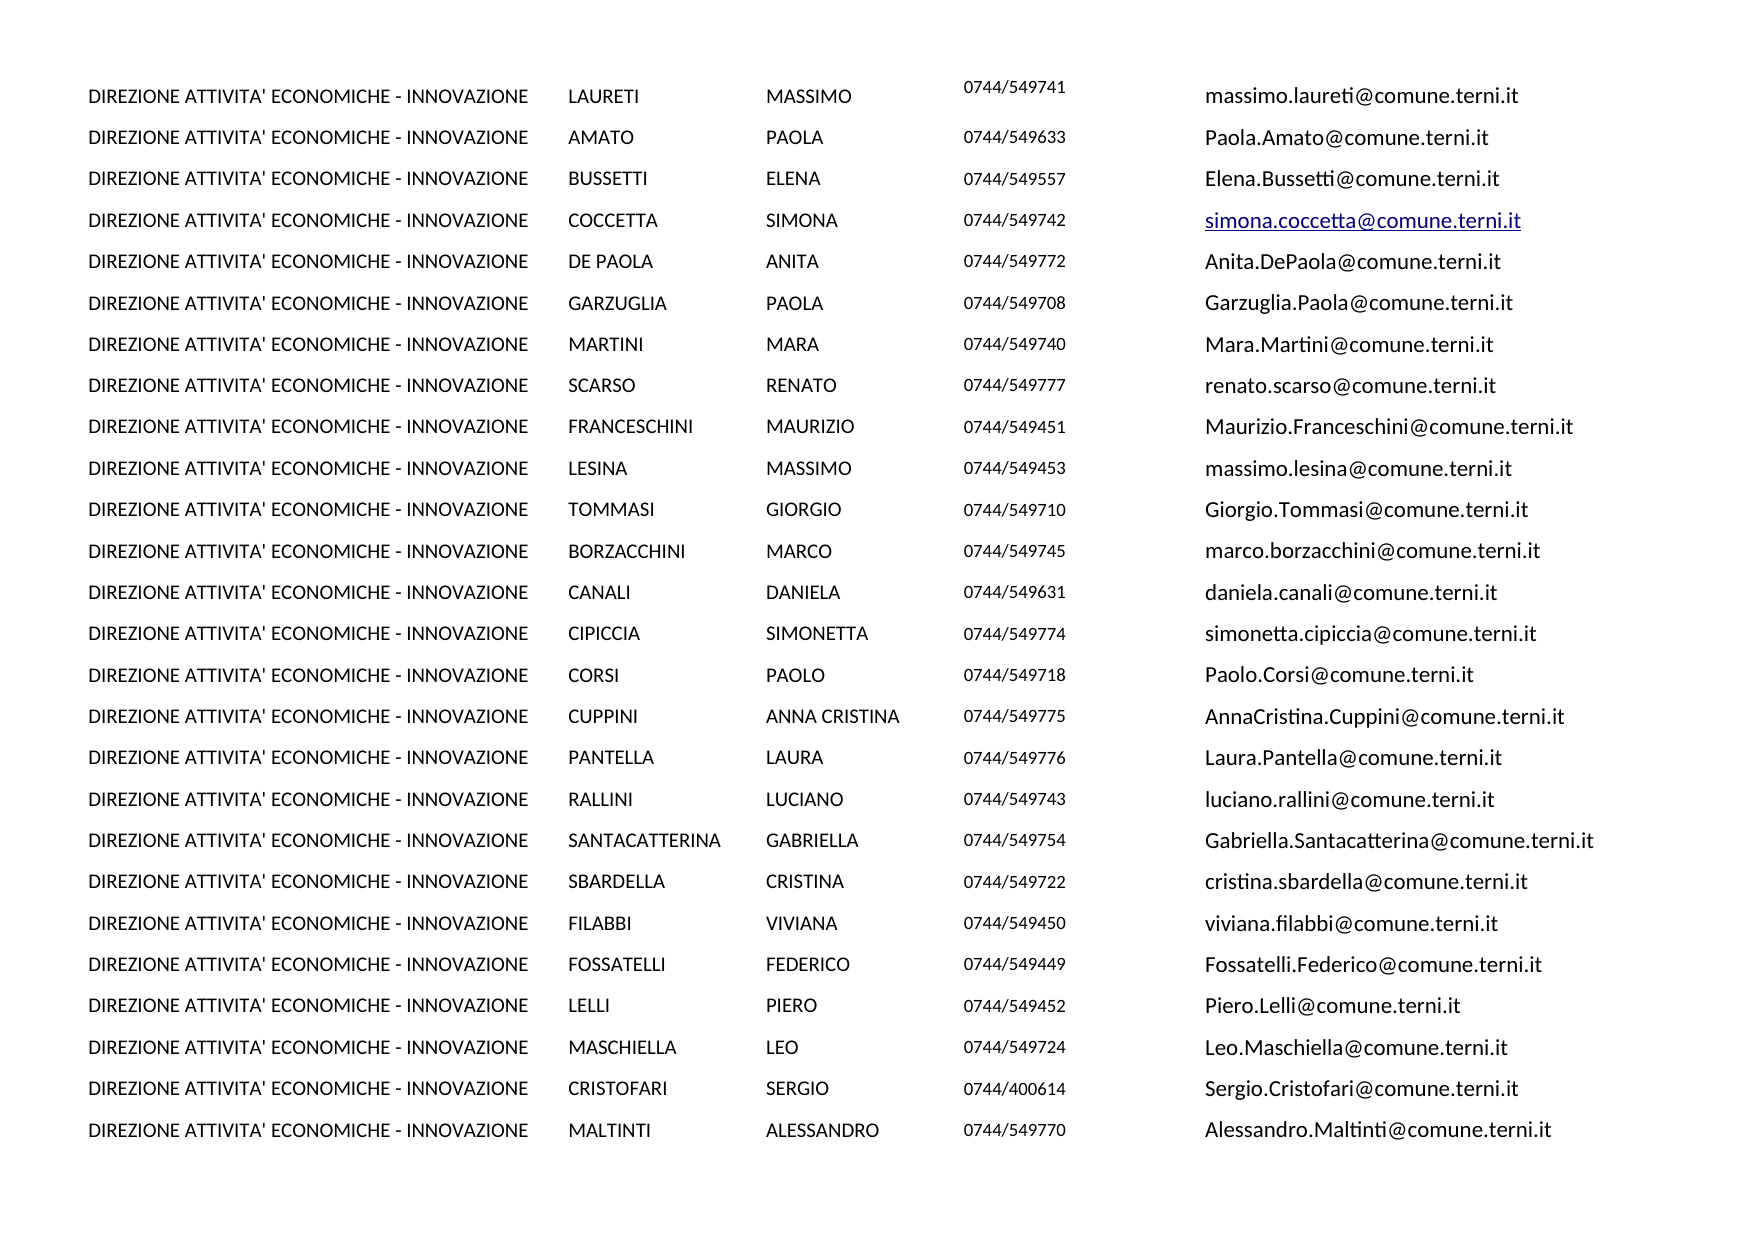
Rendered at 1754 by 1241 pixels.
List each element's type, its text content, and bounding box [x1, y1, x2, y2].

table_cell LAURA [759, 737, 956, 778]
table_cell 0744/549745 [956, 530, 1198, 571]
table_cell DIREZIONE ATTIVITA' ECONOMICHE - INNOVAZIONE [81, 158, 561, 199]
table_cell LESINA [561, 447, 758, 488]
table_cell 0744/549633 [956, 116, 1198, 158]
table_cell Mara.Martini@comune.terni.it [1198, 323, 1693, 364]
table_cell massimo.lesina@comune.terni.it [1198, 447, 1693, 488]
table_cell DANIELA [759, 571, 956, 613]
table_cell MASSIMO [759, 447, 956, 488]
table_cell GARZUGLIA [561, 282, 758, 323]
table_cell DIREZIONE ATTIVITA' ECONOMICHE - INNOVAZIONE [81, 240, 561, 282]
table_cell Alessandro.Maltinti@comune.terni.it [1198, 1109, 1693, 1150]
table_cell Maurizio.Franceschini@comune.terni.it [1198, 406, 1693, 447]
table_cell ELENA [759, 158, 956, 199]
table_cell DIREZIONE ATTIVITA' ECONOMICHE - INNOVAZIONE [81, 654, 561, 695]
table_cell 0744/549452 [956, 985, 1198, 1026]
table_cell 0744/549449 [956, 944, 1198, 985]
table_cell CANALI [561, 571, 758, 613]
table_cell MALTINTI [561, 1109, 758, 1150]
table_cell SANTACATTERINA [561, 819, 758, 861]
table_cell CRISTINA [759, 861, 956, 902]
table_cell CIPICCIA [561, 613, 758, 654]
table_cell LAURETI [561, 75, 758, 116]
table_cell DIREZIONE ATTIVITA' ECONOMICHE - INNOVAZIONE [81, 116, 561, 158]
table_cell DIREZIONE ATTIVITA' ECONOMICHE - INNOVAZIONE [81, 365, 561, 406]
table_cell 0744/549774 [956, 613, 1198, 654]
table_cell 0744/400614 [956, 1068, 1198, 1109]
table_cell PAOLA [759, 282, 956, 323]
table_cell SIMONA [759, 199, 956, 240]
table_cell MARTINI [561, 323, 758, 364]
table_cell DIREZIONE ATTIVITA' ECONOMICHE - INNOVAZIONE [81, 1026, 561, 1067]
table_cell Elena.Bussetti@comune.terni.it [1198, 158, 1693, 199]
table_cell 0744/549743 [956, 778, 1198, 819]
table_cell GIORGIO [759, 489, 956, 530]
table_cell simona.coccetta@comune.terni.it [1198, 199, 1693, 240]
table_cell MARCO [759, 530, 956, 571]
table_cell DIREZIONE ATTIVITA' ECONOMICHE - INNOVAZIONE [81, 861, 561, 902]
table_cell 0744/549724 [956, 1026, 1198, 1067]
table_cell FEDERICO [759, 944, 956, 985]
table_cell PAOLA [759, 116, 956, 158]
table_cell LUCIANO [759, 778, 956, 819]
table_cell DIREZIONE ATTIVITA' ECONOMICHE - INNOVAZIONE [81, 199, 561, 240]
table_cell DIREZIONE ATTIVITA' ECONOMICHE - INNOVAZIONE [81, 1109, 561, 1150]
table_cell MARA [759, 323, 956, 364]
table_cell 0744/549451 [956, 406, 1198, 447]
table_cell MASCHIELLA [561, 1026, 758, 1067]
table_cell RALLINI [561, 778, 758, 819]
table_cell CUPPINI [561, 695, 758, 737]
table_cell 0744/549710 [956, 489, 1198, 530]
table_cell simonetta.cipiccia@comune.terni.it [1198, 613, 1693, 654]
table_cell PAOLO [759, 654, 956, 695]
table_cell ALESSANDRO [759, 1109, 956, 1150]
table_cell 0744/549708 [956, 282, 1198, 323]
table_cell Paolo.Corsi@comune.terni.it [1198, 654, 1693, 695]
table_cell Leo.Maschiella@comune.terni.it [1198, 1026, 1693, 1067]
table_cell 0744/549754 [956, 819, 1198, 861]
table_cell DIREZIONE ATTIVITA' ECONOMICHE - INNOVAZIONE [81, 282, 561, 323]
table_cell DIREZIONE ATTIVITA' ECONOMICHE - INNOVAZIONE [81, 1068, 561, 1109]
table_cell 0744/549450 [956, 902, 1198, 943]
table_cell FRANCESCHINI [561, 406, 758, 447]
table_cell 0744/549718 [956, 654, 1198, 695]
table_cell marco.borzacchini@comune.terni.it [1198, 530, 1693, 571]
table_cell MASSIMO [759, 75, 956, 116]
table_cell DIREZIONE ATTIVITA' ECONOMICHE - INNOVAZIONE [81, 489, 561, 530]
table_cell Anita.DePaola@comune.terni.it [1198, 240, 1693, 282]
table_cell AMATO [561, 116, 758, 158]
table_cell TOMMASI [561, 489, 758, 530]
table_cell Garzuglia.Paola@comune.terni.it [1198, 282, 1693, 323]
table_cell ANNA CRISTINA [759, 695, 956, 737]
table_cell Gabriella.Santacatterina@comune.terni.it [1198, 819, 1693, 861]
table_cell BORZACCHINI [561, 530, 758, 571]
table_cell 0744/549776 [956, 737, 1198, 778]
table_cell daniela.canali@comune.terni.it [1198, 571, 1693, 613]
table_cell ANITA [759, 240, 956, 282]
table_cell SERGIO [759, 1068, 956, 1109]
table_cell DIREZIONE ATTIVITA' ECONOMICHE - INNOVAZIONE [81, 323, 561, 364]
table_cell Sergio.Cristofari@comune.terni.it [1198, 1068, 1693, 1109]
table_cell 0744/549453 [956, 447, 1198, 488]
table_cell 0744/549772 [956, 240, 1198, 282]
table_cell DIREZIONE ATTIVITA' ECONOMICHE - INNOVAZIONE [81, 944, 561, 985]
table_cell DIREZIONE ATTIVITA' ECONOMICHE - INNOVAZIONE [81, 447, 561, 488]
table_cell 0744/549742 [956, 199, 1198, 240]
table_cell FILABBI [561, 902, 758, 943]
table_cell PANTELLA [561, 737, 758, 778]
table_cell DIREZIONE ATTIVITA' ECONOMICHE - INNOVAZIONE [81, 902, 561, 943]
table_cell viviana.filabbi@comune.terni.it [1198, 902, 1693, 943]
table_cell DIREZIONE ATTIVITA' ECONOMICHE - INNOVAZIONE [81, 406, 561, 447]
table_cell Giorgio.Tommasi@comune.terni.it [1198, 489, 1693, 530]
table_cell luciano.rallini@comune.terni.it [1198, 778, 1693, 819]
table_cell SIMONETTA [759, 613, 956, 654]
table_cell DIREZIONE ATTIVITA' ECONOMICHE - INNOVAZIONE [81, 737, 561, 778]
table_cell MAURIZIO [759, 406, 956, 447]
table_cell RENATO [759, 365, 956, 406]
table_cell DIREZIONE ATTIVITA' ECONOMICHE - INNOVAZIONE [81, 695, 561, 737]
table_cell renato.scarso@comune.terni.it [1198, 365, 1693, 406]
table_cell DIREZIONE ATTIVITA' ECONOMICHE - INNOVAZIONE [81, 819, 561, 861]
table_cell GABRIELLA [759, 819, 956, 861]
table_cell AnnaCristina.Cuppini@comune.terni.it [1198, 695, 1693, 737]
table_cell DE PAOLA [561, 240, 758, 282]
table_cell DIREZIONE ATTIVITA' ECONOMICHE - INNOVAZIONE [81, 985, 561, 1026]
table_cell 0744/549722 [956, 861, 1198, 902]
table_cell 0744/549741 [956, 75, 1198, 116]
table_cell VIVIANA [759, 902, 956, 943]
table_cell 0744/549740 [956, 323, 1198, 364]
table_cell DIREZIONE ATTIVITA' ECONOMICHE - INNOVAZIONE [81, 530, 561, 571]
table_cell LELLI [561, 985, 758, 1026]
table_cell FOSSATELLI [561, 944, 758, 985]
table_cell massimo.laureti@comune.terni.it [1198, 75, 1693, 116]
table_cell Piero.Lelli@comune.terni.it [1198, 985, 1693, 1026]
table_cell DIREZIONE ATTIVITA' ECONOMICHE - INNOVAZIONE [81, 75, 561, 116]
table_cell CRISTOFARI [561, 1068, 758, 1109]
table_cell 0744/549631 [956, 571, 1198, 613]
table_cell DIREZIONE ATTIVITA' ECONOMICHE - INNOVAZIONE [81, 613, 561, 654]
table_cell PIERO [759, 985, 956, 1026]
table_cell Fossatelli.Federico@comune.terni.it [1198, 944, 1693, 985]
table_cell cristina.sbardella@comune.terni.it [1198, 861, 1693, 902]
table_cell CORSI [561, 654, 758, 695]
table_cell DIREZIONE ATTIVITA' ECONOMICHE - INNOVAZIONE [81, 778, 561, 819]
table_cell SCARSO [561, 365, 758, 406]
table_cell BUSSETTI [561, 158, 758, 199]
table_cell Laura.Pantella@comune.terni.it [1198, 737, 1693, 778]
table_cell COCCETTA [561, 199, 758, 240]
table_cell 0744/549777 [956, 365, 1198, 406]
table_cell DIREZIONE ATTIVITA' ECONOMICHE - INNOVAZIONE [81, 571, 561, 613]
table_cell 0744/549557 [956, 158, 1198, 199]
table_cell 0744/549770 [956, 1109, 1198, 1150]
table_cell 0744/549775 [956, 695, 1198, 737]
table_cell SBARDELLA [561, 861, 758, 902]
table_cell Paola.Amato@comune.terni.it [1198, 116, 1693, 158]
table_cell LEO [759, 1026, 956, 1067]
